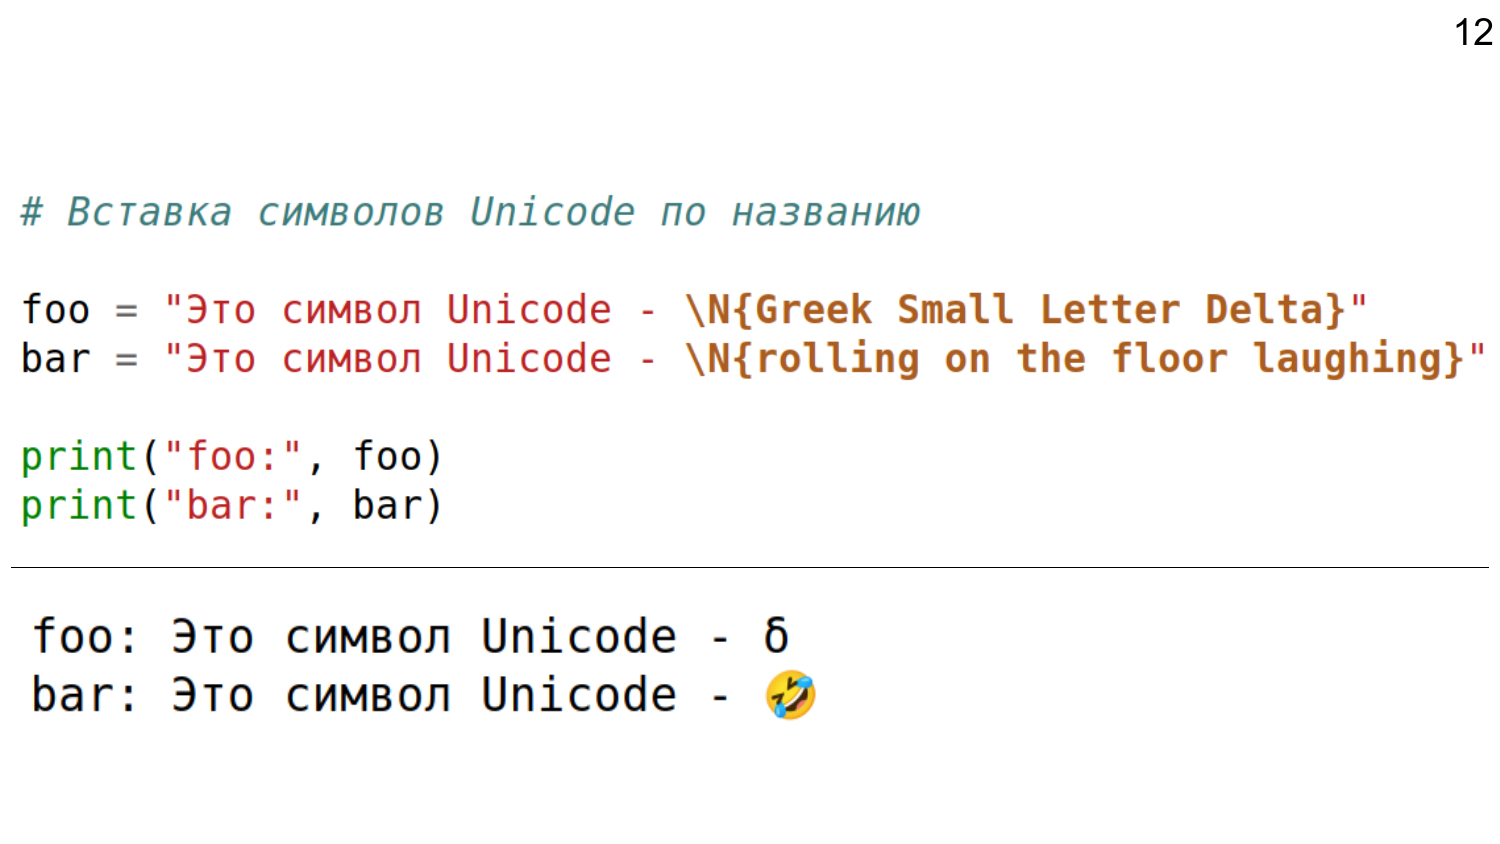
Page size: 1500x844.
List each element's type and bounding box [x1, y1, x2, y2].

picture [8, 182, 1500, 540]
picture [19, 601, 833, 735]
